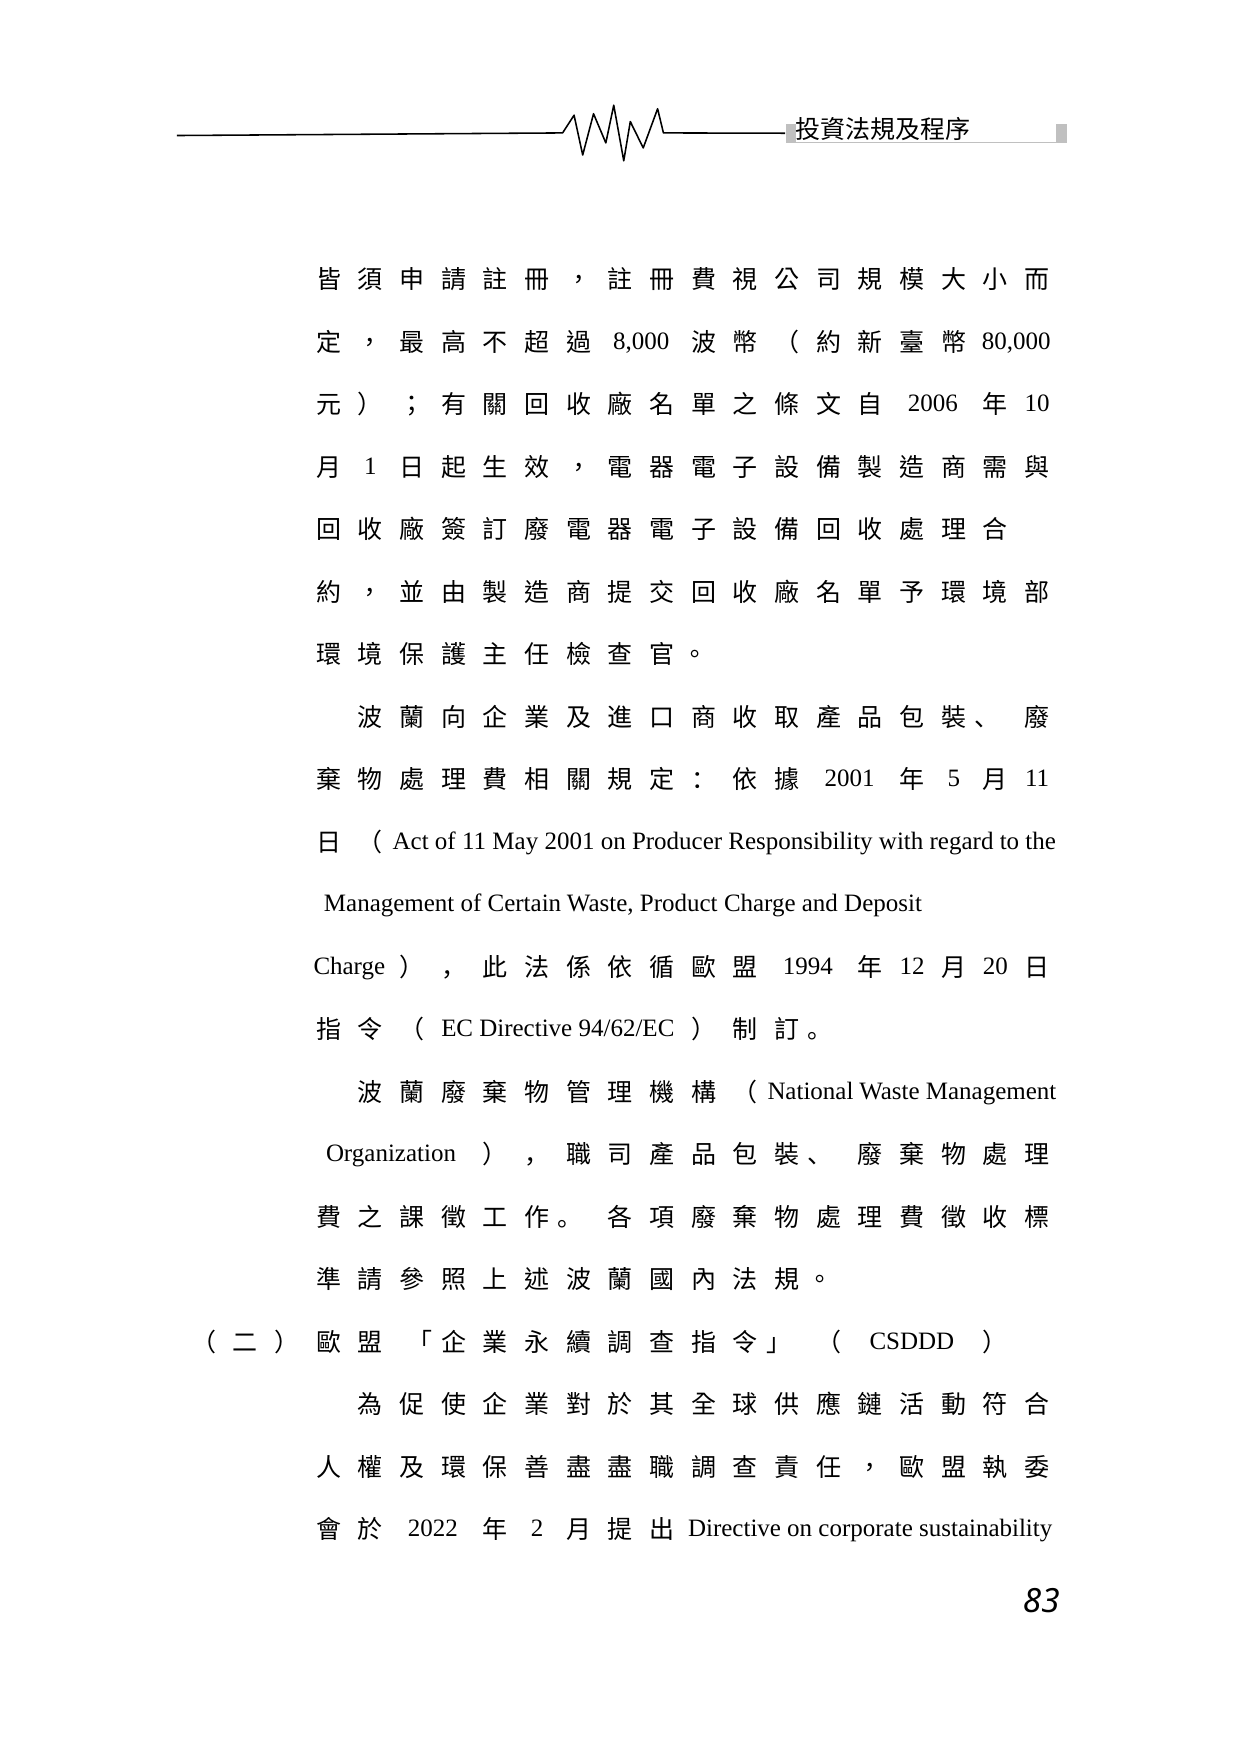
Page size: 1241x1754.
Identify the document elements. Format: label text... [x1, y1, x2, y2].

text 波蘭向企業及進口商收取產品包裝、廢棄物處理費相關規定：依據2001年5月11日（Act of 11 May 2001 on Producer Responsibility with regard to the Management of Certain Waste, Product Charge and Deposit Charge），此法係依循歐盟1994年12月20日指令（EC Directive 94/62/EC）制訂。 [281, 674, 1058, 1049]
text （二）歐盟「企業永續調查指令」（CSDDD） [183, 1299, 1058, 1361]
text 波蘭廢棄物管理機構（National Waste Management Organization），職司產品包裝、廢棄物處理費之課徵工作。各項廢棄物處理費徵收標準請參照上述波蘭國內法規。 [281, 1049, 1058, 1299]
text 皆須申請註冊，註冊費視公司規模大小而定，最高不超過8,000波幣（約新臺幣80,000元）；有關回收廠名單之條文自2006年10月1日起生效，電器電子設備製造商需與回收廠簽訂廢電器電子設備回收處理合約，並由製造商提交回收廠名單予環境部環境保護主任檢查官。 [281, 236, 1058, 674]
text 為促使企業對於其全球供應鏈活動符合人權及環保善盡盡職調查責任，歐盟執委會於2022年2月提出Directive on corporate sustainability [281, 1361, 1058, 1549]
